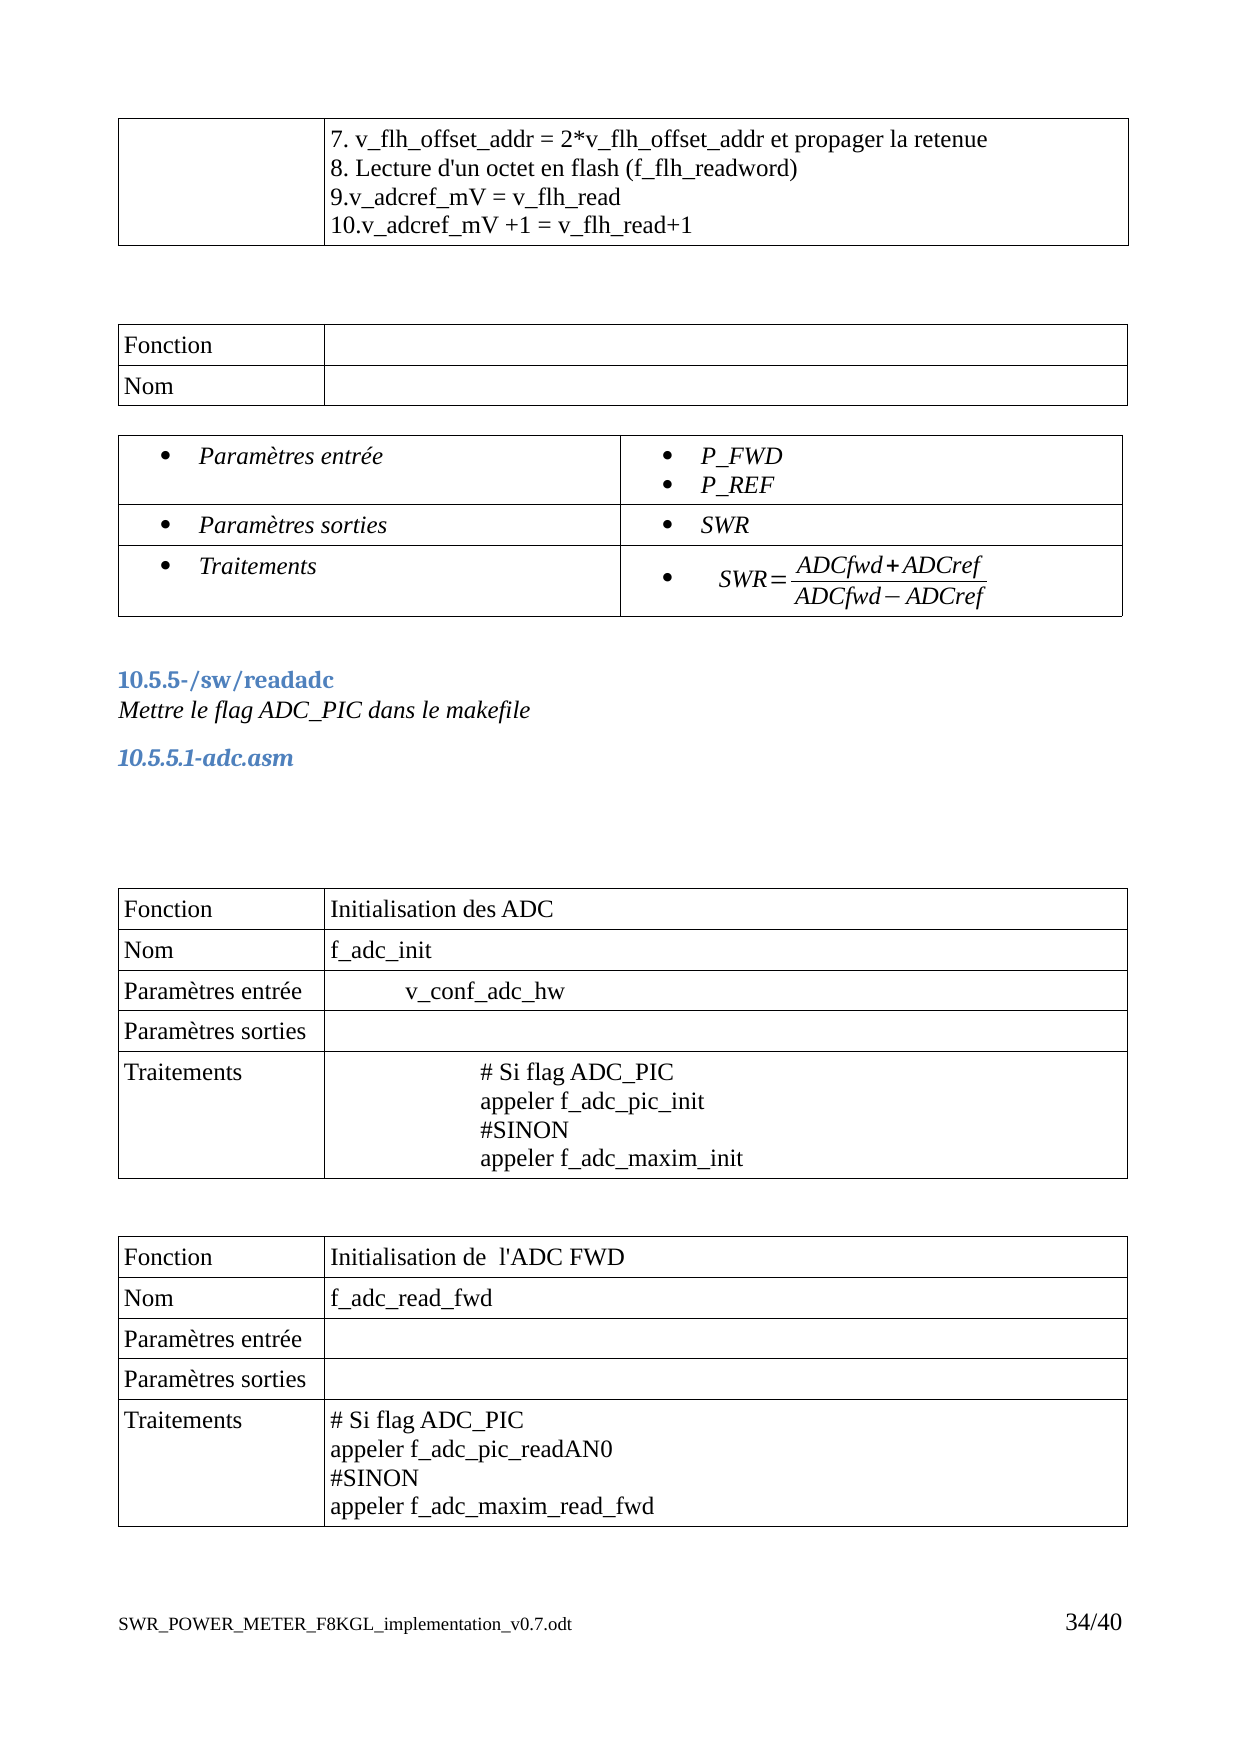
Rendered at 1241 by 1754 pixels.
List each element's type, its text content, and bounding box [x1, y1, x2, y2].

table_cell Paramètres sorties [119, 505, 620, 545]
table_cell [325, 366, 1127, 405]
table_cell Nom [119, 1278, 324, 1317]
table_cell Nom [119, 366, 324, 405]
table_cell Paramètres entrée [119, 1319, 324, 1358]
table_cell [119, 119, 324, 245]
table_cell Nom [119, 930, 324, 969]
table_cell [325, 1011, 1127, 1051]
table_cell f_adc_init [325, 930, 1127, 969]
table_cell Paramètres sorties [119, 1359, 324, 1399]
table_header Initialisation des ADC [325, 889, 1127, 929]
table_cell f_adc_read_fwd [325, 1278, 1127, 1317]
table_header Paramètres entrée [119, 436, 620, 504]
text Mettre le flag ADC_PIC dans le makefile [118, 695, 1122, 723]
table_cell 7. v_flh_offset_addr = 2*v_flh_offset_addr et propager la retenue 8. Lecture d'un octet en flash (f_flh_readword) 9.v_adcref_mV = v_flh_read 10.v_adcref_mV +1 = v_flh_read+1 [325, 119, 1128, 245]
table_cell Traitements [119, 1052, 324, 1178]
table_header Fonction [119, 325, 324, 365]
table_cell Traitements [119, 1400, 324, 1526]
table_cell # Si flag ADC_PIC appeler f_adc_pic_readAN0 #SINON appeler f_adc_maxim_read_fwd [325, 1400, 1127, 1526]
table_header Fonction [119, 1237, 324, 1277]
table_cell Paramètres entrée [119, 971, 324, 1010]
table_header Fonction [119, 889, 324, 929]
table_cell [325, 1319, 1127, 1358]
table_header P_FWD P_REF [621, 436, 1122, 504]
table_cell Traitements [119, 546, 620, 616]
table_header [325, 325, 1127, 365]
table_cell # Si flag ADC_PIC appeler f_adc_pic_init #SINON appeler f_adc_maxim_init [325, 1052, 1127, 1178]
table_cell v_conf_adc_hw [325, 971, 1127, 1010]
table_cell [621, 546, 1122, 616]
table_cell Paramètres sorties [119, 1011, 324, 1051]
table_cell [325, 1359, 1127, 1399]
subtitle 10.5.5-/sw/readadc [118, 666, 1122, 695]
subtitle 10.5.5.1-adc.asm [118, 744, 1122, 773]
table_cell SWR [621, 505, 1122, 545]
table_header Initialisation de l'ADC FWD [325, 1237, 1127, 1277]
